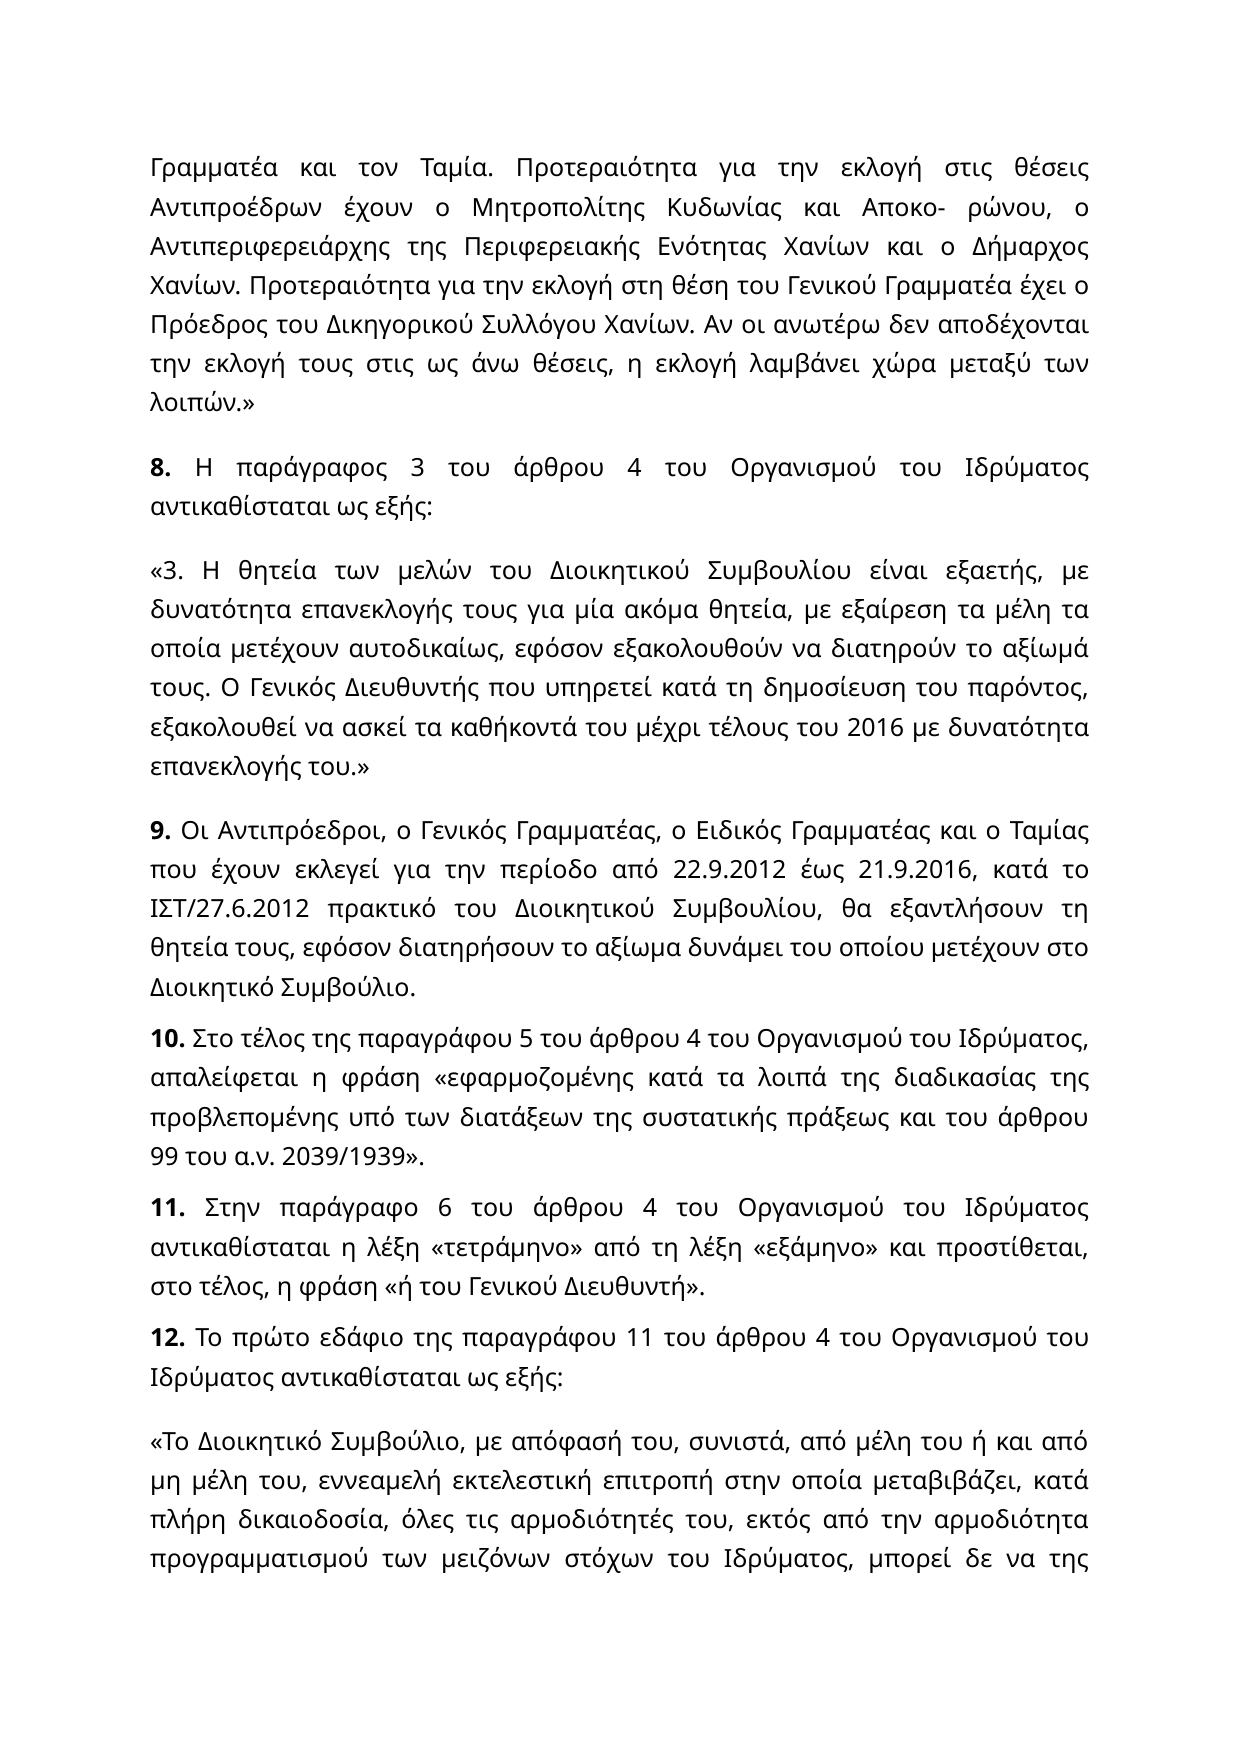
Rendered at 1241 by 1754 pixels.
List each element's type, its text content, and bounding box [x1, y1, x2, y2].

text «3. Η θητεία των μελών του Διοικητικού Συμβουλίου είναι εξαετής, με δυνατότητα επανεκλογής τους για μία ακόμα θητεία, με εξαίρεση τα μέλη τα οποία μετέχουν αυτοδικαίως, εφόσον εξακολουθούν να διατηρούν το αξίωμά τους. Ο Γενικός Διευθυντής που υπηρετεί κατά τη δημοσίευση του παρόντος, εξακολουθεί να ασκεί τα καθήκοντά του μέχρι τέλους του 2016 με δυνατότητα επανεκλογής του.» [150, 552, 1090, 782]
text 10. Στο τέλος της παραγράφου 5 του άρθρου 4 του Οργανισμού του Ιδρύματος, απαλείφεται η φράση «εφαρμοζομένης κατά τα λοιπά της διαδικασίας της προβλεπομένης υπό των διατάξεων της συστατικής πράξεως και του άρθρου 99 του α.ν. 2039/1939». [150, 1021, 1090, 1172]
text 8. Η παράγραφος 3 του άρθρου 4 του Οργανισμού του Ιδρύματος αντικαθίσταται ως εξής: [150, 449, 1090, 522]
text Γραμματέα και τον Ταμία. Προτεραιότητα για την εκλογή στις θέσεις Αντιπροέδρων έχουν ο Μητροπολίτης Κυδωνίας και Αποκο- ρώνου, ο Αντιπεριφερειάρχης της Περιφερειακής Ενότητας Χανίων και ο Δήμαρχος Χανίων. Προτεραιότητα για την εκλογή στη θέση του Γενικού Γραμματέα έχει ο Πρόεδρος του Δικηγορικού Συλλόγου Χανίων. Αν οι ανωτέρω δεν αποδέχονται την εκλογή τους στις ως άνω θέσεις, η εκλογή λαμβάνει χώρα μεταξύ των λοιπών.» [150, 150, 1090, 419]
text «Το Διοικητικό Συμβούλιο, με απόφασή του, συνιστά, από μέλη του ή και από μη μέλη του, εννεαμελή εκτελεστική επιτροπή στην οποία μεταβιβάζει, κατά πλήρη δικαιοδοσία, όλες τις αρμοδιότητές του, εκτός από την αρμοδιότητα προγραμματισμού των μειζόνων στόχων του Ιδρύματος, μπορεί δε να της [150, 1423, 1090, 1575]
text 11. Στην παράγραφο 6 του άρθρου 4 του Οργανισμού του Ιδρύματος αντικαθίσταται η λέξη «τετράμηνο» από τη λέξη «εξάμηνο» και προστίθεται, στο τέλος, η φράση «ή του Γενικού Διευθυντή». [150, 1190, 1090, 1302]
text 9. Οι Αντιπρόεδροι, ο Γενικός Γραμματέας, ο Ειδικός Γραμματέας και ο Ταμίας που έχουν εκλεγεί για την περίοδο από 22.9.2012 έως 21.9.2016, κατά το ΙΣΤ/27.6.2012 πρακτικό του Διοικητικού Συμβουλίου, θα εξαντλήσουν τη θητεία τους, εφόσον διατηρήσουν το αξίωμα δυνάμει του οποίου μετέχουν στο Διοικητικό Συμβούλιο. [150, 812, 1090, 1003]
text 12. Το πρώτο εδάφιο της παραγράφου 11 του άρθρου 4 του Οργανισμού του Ιδρύματος αντικαθίσταται ως εξής: [150, 1320, 1090, 1393]
